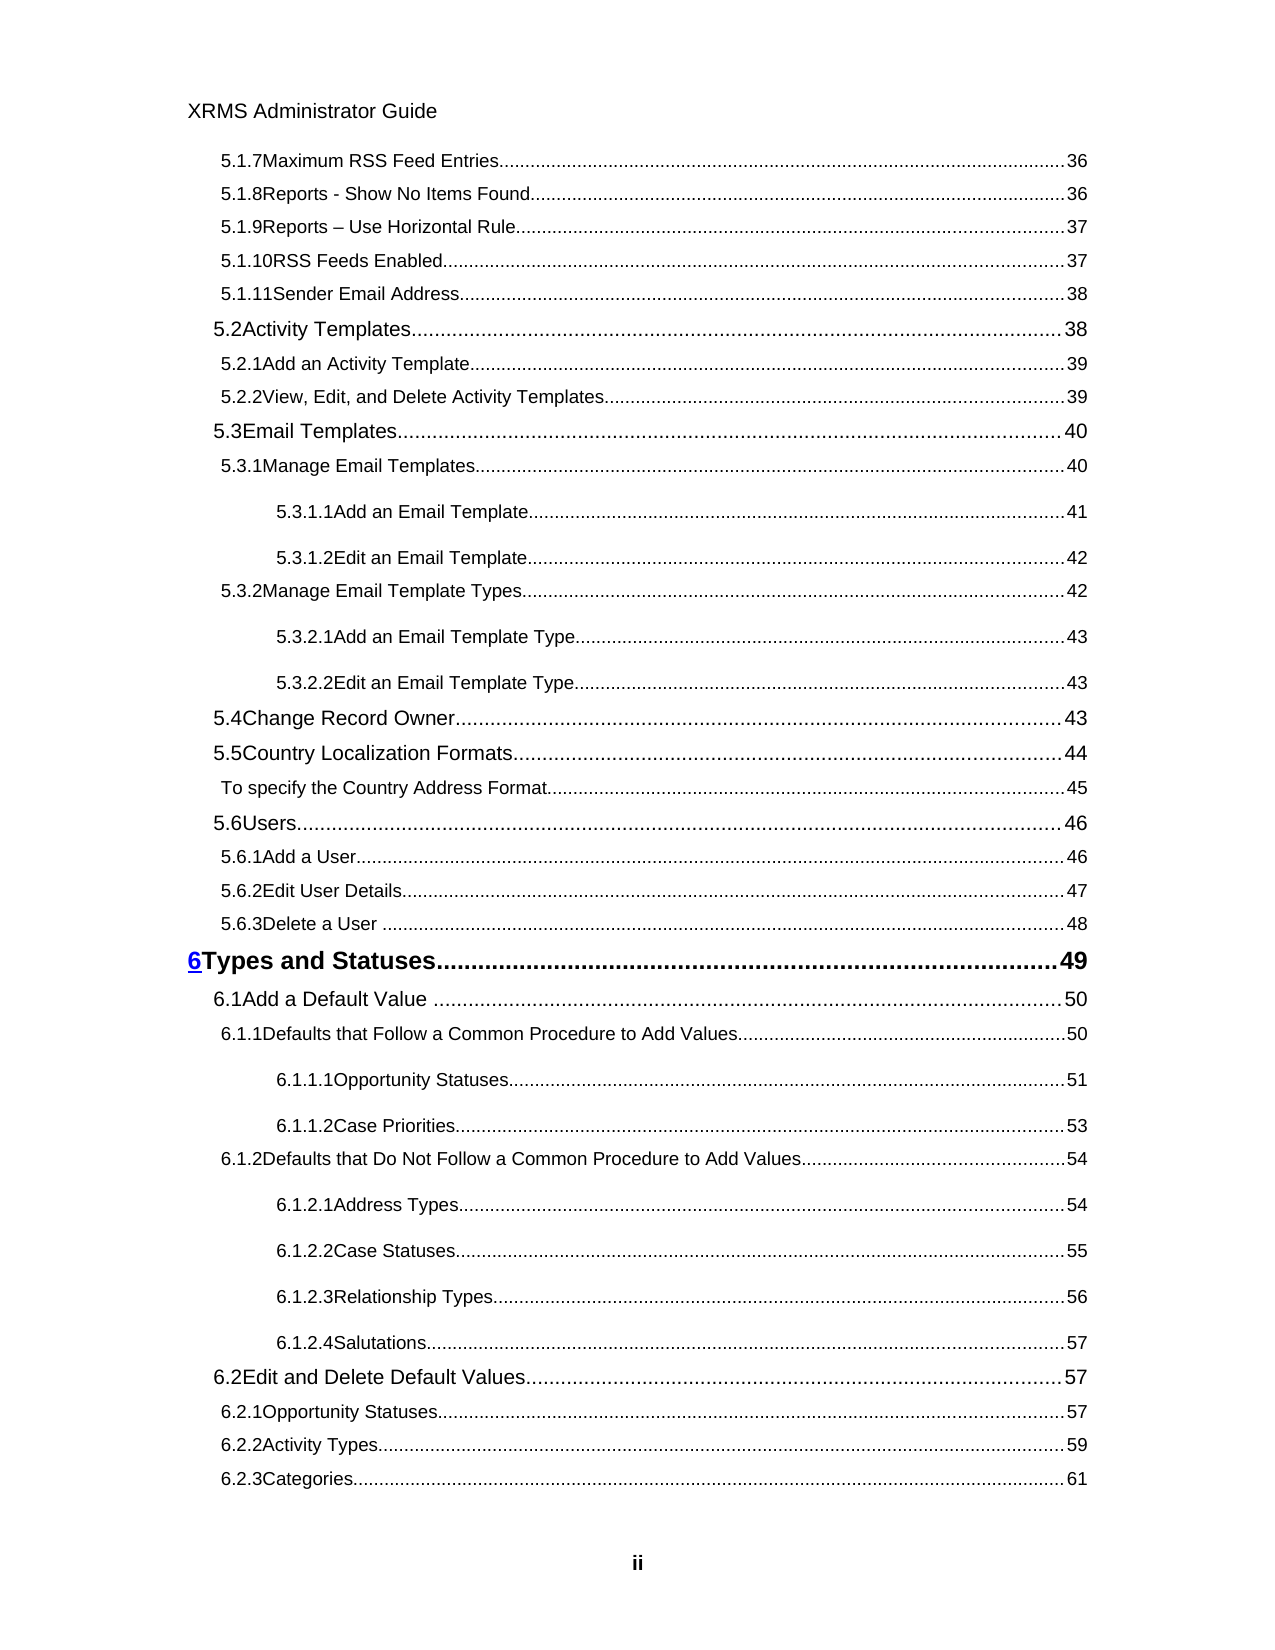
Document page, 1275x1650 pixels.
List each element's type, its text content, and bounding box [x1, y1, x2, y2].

text 5.1.7Maximum RSS Feed Entries 36 [221, 150, 1087, 171]
text 6.1.1Defaults that Follow a Common Procedure to Add Values 50 [221, 1023, 1087, 1044]
text 5.6.3Delete a User 48 [221, 914, 1087, 934]
text 5.6Users 46 [213, 811, 1087, 834]
text 5.3Email Templates 40 [213, 420, 1087, 443]
text 5.2.2View, Edit, and Delete Activity Templates 39 [221, 386, 1087, 407]
text To specify the Country Address Format 45 [221, 778, 1087, 798]
text 5.3.2Manage Email Template Types 42 [221, 581, 1087, 602]
text 5.2.1Add an Activity Template 39 [221, 353, 1087, 374]
text 5.6.1Add a User 46 [221, 847, 1087, 868]
text 6.2.1Opportunity Statuses 57 [221, 1401, 1087, 1422]
text 5.3.1.1Add an Email Template 41 [276, 501, 1087, 522]
text 5.1.8Reports - Show No Items Found 36 [221, 183, 1087, 204]
text 6.1.1.2Case Priorities 53 [276, 1115, 1087, 1136]
text 5.2Activity Templates 38 [213, 317, 1087, 340]
text 5.5Country Localization Formats 44 [213, 742, 1087, 765]
text 5.4Change Record Owner 43 [213, 706, 1087, 729]
text 6.2.3Categories 61 [221, 1468, 1087, 1489]
text 5.1.9Reports – Use Horizontal Rule 37 [221, 217, 1087, 238]
text 6.2.2Activity Types 59 [221, 1435, 1087, 1456]
text 5.1.11Sender Email Address 38 [221, 284, 1087, 305]
text 6.1.1.1Opportunity Statuses 51 [276, 1069, 1087, 1090]
text 6.1.2.2Case Statuses 55 [276, 1240, 1087, 1261]
text 5.3.2.1Add an Email Template Type 43 [276, 627, 1087, 648]
text 6.1.2Defaults that Do Not Follow a Common Procedure to Add Values 54 [221, 1148, 1087, 1169]
text 5.6.2Edit User Details 47 [221, 880, 1087, 901]
text 6Types and Statuses 49 [187, 947, 1087, 975]
text 6.1.2.4Salutations 57 [276, 1332, 1087, 1353]
text 5.3.1.2Edit an Email Template 42 [276, 547, 1087, 568]
text 6.1Add a Default Value 50 [213, 987, 1087, 1011]
text 6.1.2.1Address Types 54 [276, 1194, 1087, 1215]
text 5.3.1Manage Email Templates 40 [221, 456, 1087, 476]
text 5.3.2.2Edit an Email Template Type 43 [276, 673, 1087, 694]
text 5.1.10RSS Feeds Enabled 37 [221, 250, 1087, 271]
text 6.2Edit and Delete Default Values 57 [213, 1366, 1087, 1389]
text 6.1.2.3Relationship Types 56 [276, 1286, 1087, 1307]
